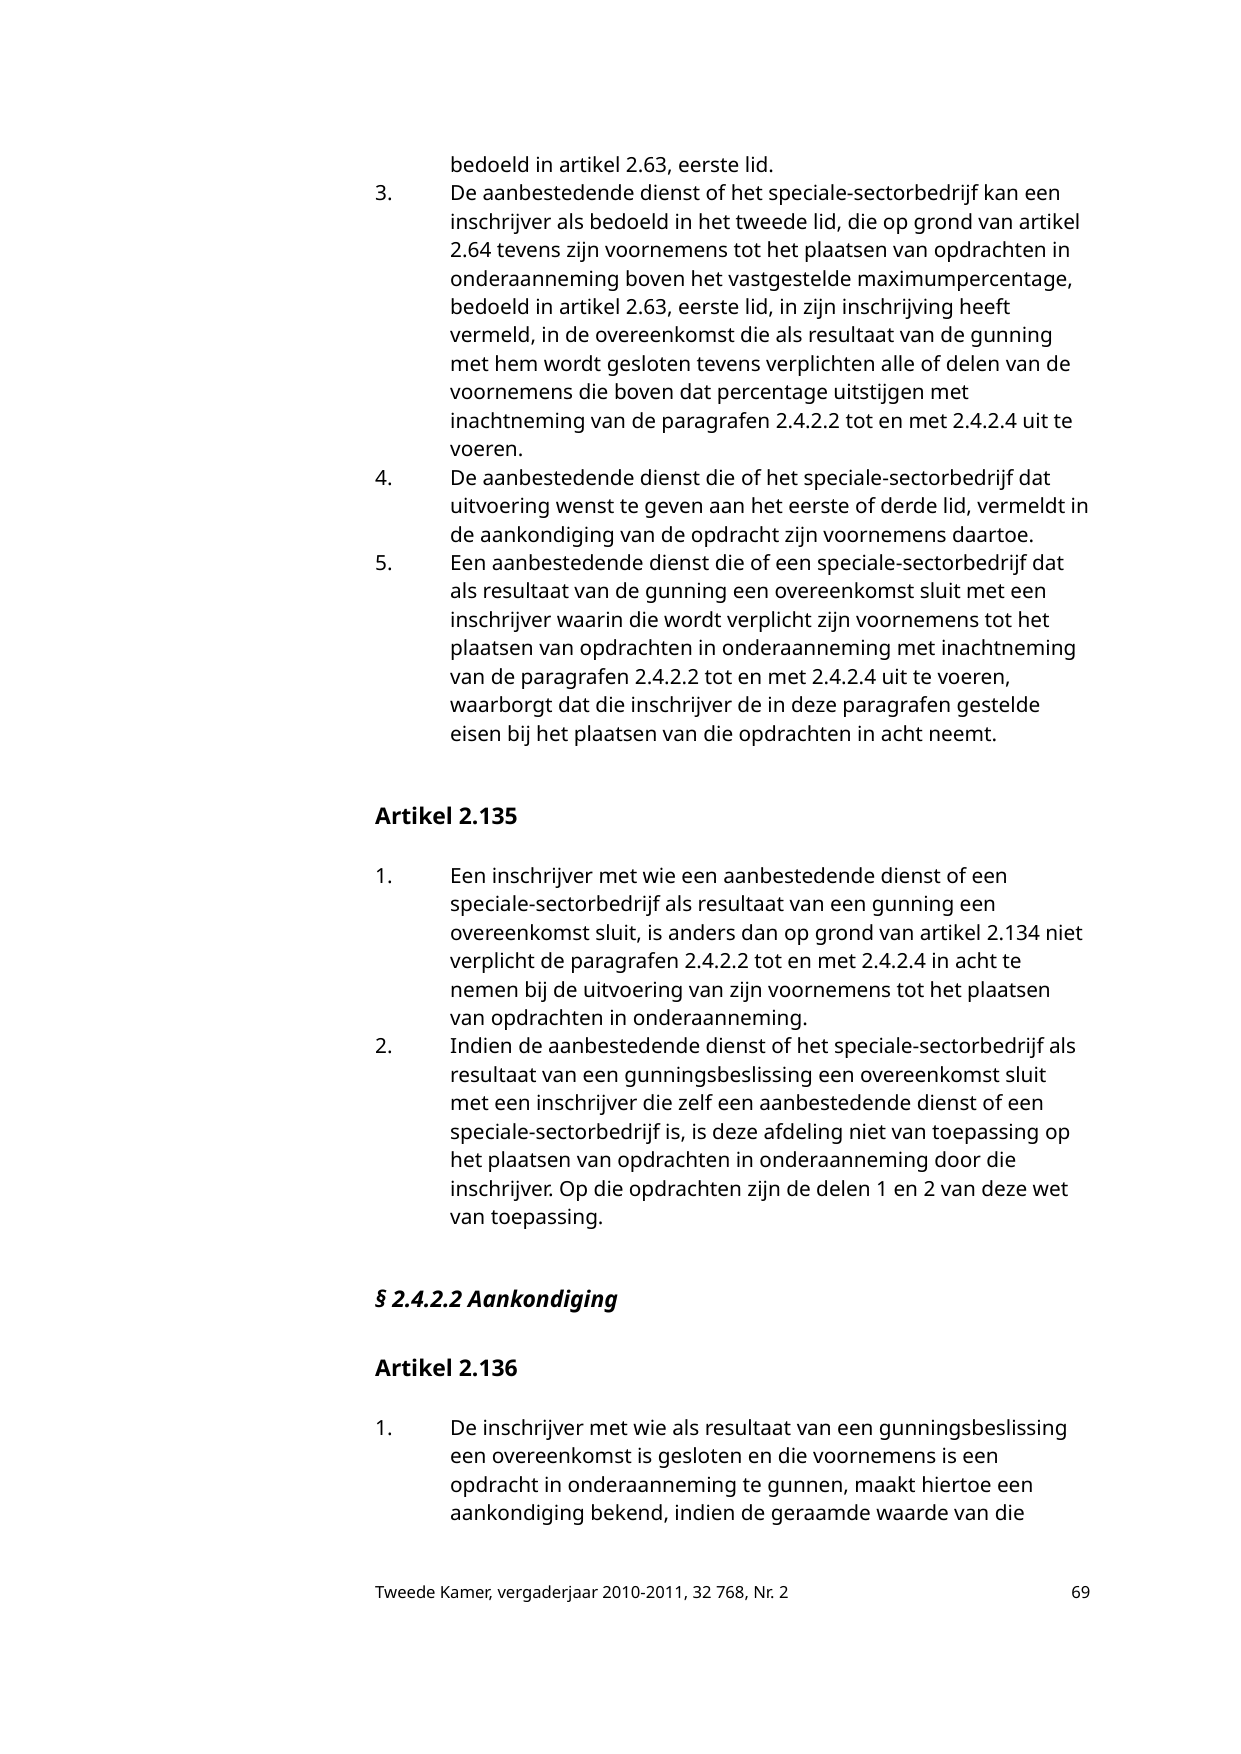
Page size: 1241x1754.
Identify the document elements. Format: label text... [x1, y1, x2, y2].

subtitle Artikel 2.136 [375, 1352, 1090, 1383]
list bedoeld in artikel 2.63, eerste lid. [375, 150, 1090, 178]
list De aanbestedende dienst of het speciale-sectorbedrijf kan een inschrijver als bedoeld in het tweede lid, die op grond van artikel 2.64 tevens zijn voornemens tot het plaatsen van opdrachten in onderaanneming boven het vastgestelde maximumpercentage, bedoeld in artikel 2.63, eerste lid, in zijn inschrijving heeft vermeld, in de overeenkomst die als resultaat van de gunning met hem wordt gesloten tevens verplichten alle of delen van de voornemens die boven dat percentage uitstijgen met inachtneming van de paragrafen 2.4.2.2 tot en met 2.4.2.4 uit te voeren. [375, 178, 1090, 463]
list De inschrijver met wie als resultaat van een gunningsbeslissing een overeenkomst is gesloten en die voornemens is een opdracht in onderaanneming te gunnen, maakt hiertoe een aankondiging bekend, indien de geraamde waarde van die [375, 1413, 1090, 1527]
list Een aanbestedende dienst die of een speciale-sectorbedrijf dat als resultaat van de gunning een overeenkomst sluit met een inschrijver waarin die wordt verplicht zijn voornemens tot het plaatsen van opdrachten in onderaanneming met inachtneming van de paragrafen 2.4.2.2 tot en met 2.4.2.4 uit te voeren, waarborgt dat die inschrijver de in deze paragrafen gestelde eisen bij het plaatsen van die opdrachten in acht neemt. [375, 548, 1090, 747]
subtitle Artikel 2.135 [375, 800, 1090, 831]
subtitle § 2.4.2.2 Aankondiging [375, 1283, 1090, 1314]
list Indien de aanbestedende dienst of het speciale-sectorbedrijf als resultaat van een gunningsbeslissing een overeenkomst sluit met een inschrijver die zelf een aanbestedende dienst of een speciale-sectorbedrijf is, is deze afdeling niet van toepassing op het plaatsen van opdrachten in onderaanneming door die inschrijver. Op die opdrachten zijn de delen 1 en 2 van deze wet van toepassing. [375, 1032, 1090, 1231]
list Een inschrijver met wie een aanbestedende dienst of een speciale-sectorbedrijf als resultaat van een gunning een overeenkomst sluit, is anders dan op grond van artikel 2.134 niet verplicht de paragrafen 2.4.2.2 tot en met 2.4.2.4 in acht te nemen bij de uitvoering van zijn voornemens tot het plaatsen van opdrachten in onderaanneming. [375, 861, 1090, 1032]
list De aanbestedende dienst die of het speciale-sectorbedrijf dat uitvoering wenst te geven aan het eerste of derde lid, vermeldt in de aankondiging van de opdracht zijn voornemens daartoe. [375, 463, 1090, 548]
